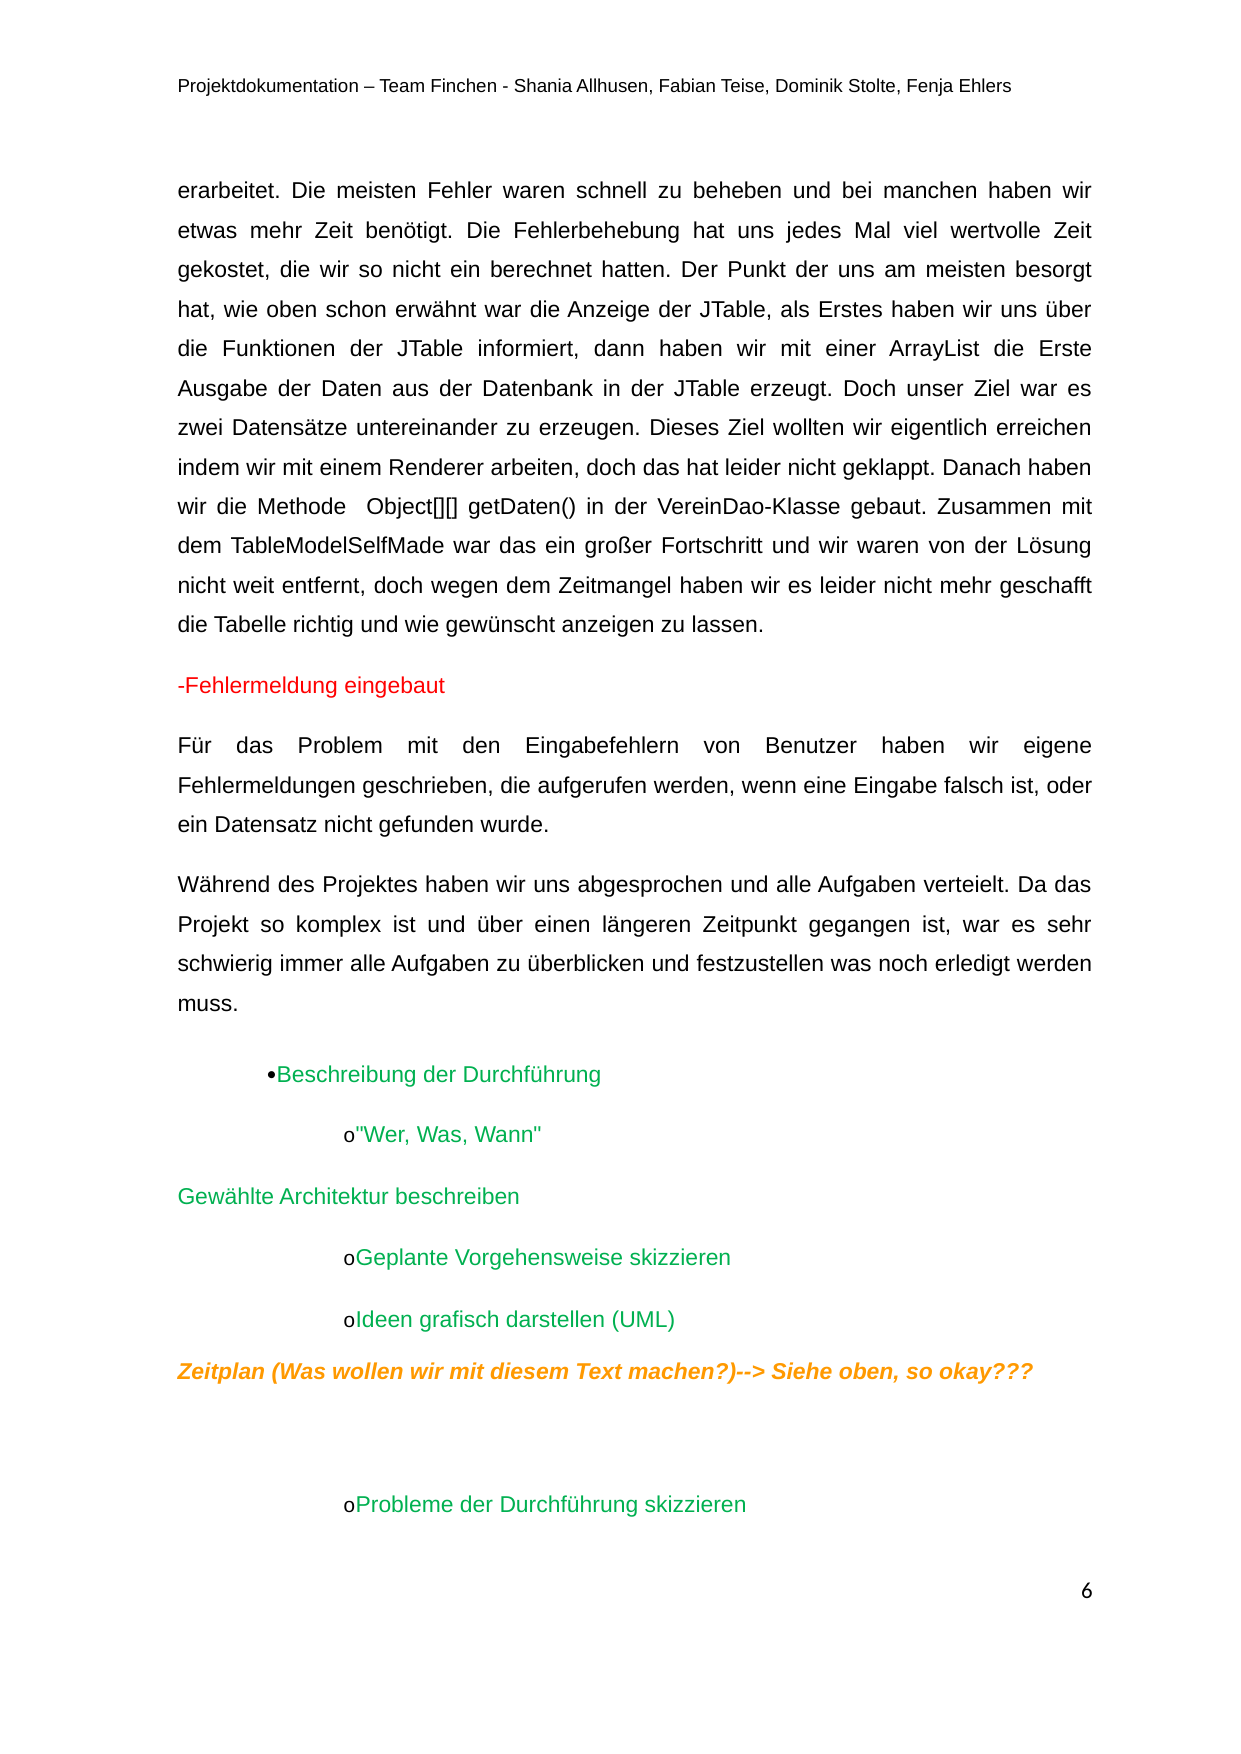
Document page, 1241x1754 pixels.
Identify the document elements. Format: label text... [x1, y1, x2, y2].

list Ideen grafisch darstellen (UML) [343, 1306, 1092, 1334]
list Probleme der Durchführung skizzieren [343, 1491, 1092, 1519]
text erarbeitet. Die meisten Fehler waren schnell zu beheben und bei manchen haben wir etwas mehr Zeit benötigt. Die Fehlerbehebung hat uns jedes Mal viel wertvolle Zeit gekostet, die wir so nicht ein berechnet hatten. Der Punkt der uns am meisten besorgt hat, wie oben schon erwähnt war die Anzeige der JTable, als Erstes haben wir uns über die Funktionen der JTable informiert, dann haben wir mit einer ArrayList die Erste Ausgabe der Daten aus der Datenbank in der JTable erzeugt. Doch unser Ziel war es zwei Datensätze untereinander zu erzeugen. Dieses Ziel wollten wir eigentlich erreichen indem wir mit einem Renderer arbeiten, doch das hat leider nicht geklappt. Danach haben wir die Methode Object[][] getDaten() in der VereinDao-Klasse gebaut. Zusammen mit dem TableModelSelfMade war das ein großer Fortschritt und wir waren von der Lösung nicht weit entfernt, doch wegen dem Zeitmangel haben wir es leider nicht mehr geschafft die Tabelle richtig und wie gewünscht anzeigen zu lassen. [177, 177, 1092, 638]
text Zeitplan (Was wollen wir mit diesem Text machen?)--> Siehe oben, so okay??? [177, 1358, 1092, 1384]
text -Fehlermeldung eingebaut [177, 672, 1092, 698]
text Gewählte Architektur beschreiben [177, 1183, 1092, 1209]
list "Wer, Was, Wann" [343, 1121, 1092, 1148]
list Geplante Vorgehensweise skizzieren [343, 1243, 1092, 1271]
list Beschreibung der Durchführung [268, 1061, 1092, 1087]
text Während des Projektes haben wir uns abgesprochen und alle Aufgaben verteielt. Da das Projekt so komplex ist und über einen längeren Zeitpunkt gegangen ist, war es sehr schwierig immer alle Aufgaben zu überblicken und festzustellen was noch erledigt werden muss. [177, 871, 1092, 1016]
text Für das Problem mit den Eingabefehlern von Benutzer haben wir eigene Fehlermeldungen geschrieben, die aufgerufen werden, wenn eine Eingabe falsch ist, oder ein Datensatz nicht gefunden wurde. [177, 732, 1092, 837]
